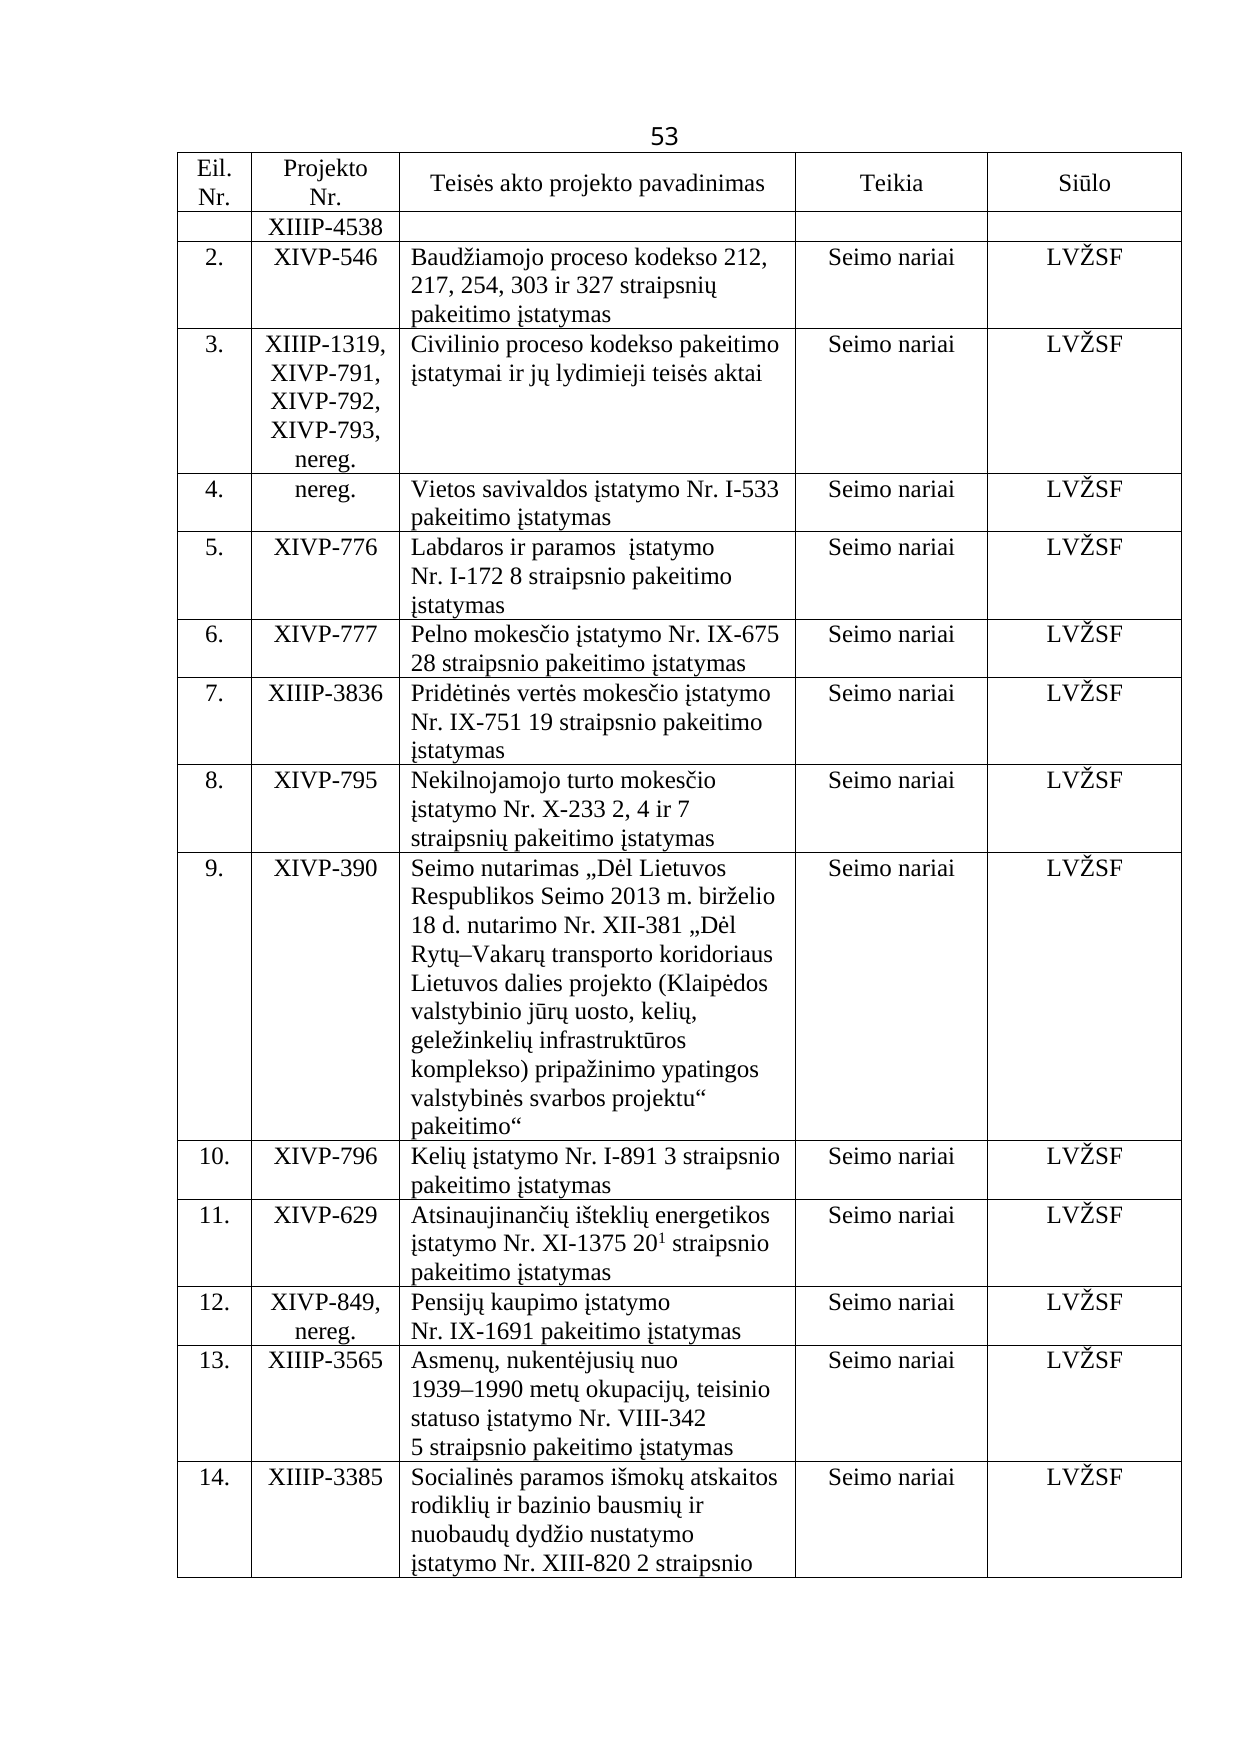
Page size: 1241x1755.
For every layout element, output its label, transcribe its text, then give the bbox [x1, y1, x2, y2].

table_cell XIIIP-3565 [252, 1346, 399, 1461]
table_cell 8. [178, 765, 251, 852]
table_cell 14. [178, 1462, 251, 1577]
table_header Teikia [796, 153, 987, 211]
table_cell 4. [178, 474, 251, 531]
table_cell XIVP-796 [252, 1141, 399, 1199]
table_cell Seimo nariai [796, 1141, 987, 1199]
table_cell Civilinio proceso kodekso pakeitimo įstatymai ir jų lydimieji teisės aktai [400, 329, 795, 473]
table_cell 6. [178, 620, 251, 677]
table_cell Seimo nariai [796, 1346, 987, 1461]
table_cell [796, 212, 987, 241]
table_cell Pelno mokesčio įstatymo Nr. IX-675 28 straipsnio pakeitimo įstatymas [400, 620, 795, 677]
table_cell Seimo nariai [796, 678, 987, 764]
table_cell Seimo nutarimas „Dėl Lietuvos Respublikos Seimo 2013 m. birželio 18 d. nutarimo Nr. XII-381 „Dėl Rytų–Vakarų transporto koridoriaus Lietuvos dalies projekto (Klaipėdos valstybinio jūrų uosto, kelių, geležinkelių infrastruktūros komplekso) pripažinimo ypatingos valstybinės svarbos projektu“ pakeitimo“ [400, 853, 795, 1140]
table_cell Pridėtinės vertės mokesčio įstatymo Nr. IX-751 19 straipsnio pakeitimo įstatymas [400, 678, 795, 764]
table_cell XIVP-849, nereg. [252, 1287, 399, 1344]
table_cell [988, 212, 1181, 241]
table_cell XIIIP-3385 [252, 1462, 399, 1577]
table_cell 5. [178, 532, 251, 618]
table_cell Seimo nariai [796, 1287, 987, 1344]
table_cell LVŽSF [988, 1462, 1181, 1577]
table_cell Vietos savivaldos įstatymo Nr. I-533 pakeitimo įstatymas [400, 474, 795, 531]
table_cell LVŽSF [988, 1200, 1181, 1286]
table_cell XIIIP-1319, XIVP-791, XIVP-792, XIVP-793, nereg. [252, 329, 399, 473]
table_cell XIVP-776 [252, 532, 399, 618]
table_cell XIVP-629 [252, 1200, 399, 1286]
table_cell LVŽSF [988, 1346, 1181, 1461]
table_header Projekto Nr. [252, 153, 399, 211]
table_cell Seimo nariai [796, 1462, 987, 1577]
table_cell Seimo nariai [796, 620, 987, 677]
table_cell Asmenų, nukentėjusių nuo 1939–1990 metų okupacijų, teisinio statuso įstatymo Nr. VIII-342 5 straipsnio pakeitimo įstatymas [400, 1346, 795, 1461]
table_cell 9. [178, 853, 251, 1140]
table_cell Pensijų kaupimo įstatymo Nr. IX-1691 pakeitimo įstatymas [400, 1287, 795, 1344]
table_cell XIVP-546 [252, 242, 399, 328]
table_cell 7. [178, 678, 251, 764]
table_cell LVŽSF [988, 474, 1181, 531]
table_cell XIVP-777 [252, 620, 399, 677]
table_cell 12. [178, 1287, 251, 1344]
table_cell Nekilnojamojo turto mokesčio įstatymo Nr. X-233 2, 4 ir 7 straipsnių pakeitimo įstatymas [400, 765, 795, 852]
table_cell Seimo nariai [796, 765, 987, 852]
table_cell LVŽSF [988, 532, 1181, 618]
table_cell [178, 212, 251, 241]
table_cell XIVP-390 [252, 853, 399, 1140]
table_cell LVŽSF [988, 1287, 1181, 1344]
table_cell XIIIP-3836 [252, 678, 399, 764]
table_cell nereg. [252, 474, 399, 531]
table_cell LVŽSF [988, 620, 1181, 677]
table_cell LVŽSF [988, 678, 1181, 764]
table_cell 2. [178, 242, 251, 328]
table_header Teisės akto projekto pavadinimas [400, 153, 795, 211]
table_cell XIVP-795 [252, 765, 399, 852]
table_cell Seimo nariai [796, 242, 987, 328]
table_cell [400, 212, 795, 241]
table_cell LVŽSF [988, 329, 1181, 473]
table_cell Socialinės paramos išmokų atskaitos rodiklių ir bazinio bausmių ir nuobaudų dydžio nustatymo įstatymo Nr. XIII-820 2 straipsnio [400, 1462, 795, 1577]
table_cell Seimo nariai [796, 532, 987, 618]
table_cell Seimo nariai [796, 474, 987, 531]
table_cell LVŽSF [988, 1141, 1181, 1199]
table_cell Labdaros ir paramos įstatymo Nr. I-172 8 straipsnio pakeitimo įstatymas [400, 532, 795, 618]
table_cell XIIIP-4538 [252, 212, 399, 241]
table_header Eil. Nr. [178, 153, 251, 211]
table_cell Seimo nariai [796, 853, 987, 1140]
table_cell Seimo nariai [796, 1200, 987, 1286]
table_cell LVŽSF [988, 765, 1181, 852]
table_cell 11. [178, 1200, 251, 1286]
table_cell 10. [178, 1141, 251, 1199]
table_cell Atsinaujinančių išteklių energetikos įstatymo Nr. XI-1375 201 straipsnio pakeitimo įstatymas [400, 1200, 795, 1286]
table_cell LVŽSF [988, 242, 1181, 328]
table_header Siūlo [988, 153, 1181, 211]
table_cell 13. [178, 1346, 251, 1461]
table_cell Baudžiamojo proceso kodekso 212, 217, 254, 303 ir 327 straipsnių pakeitimo įstatymas [400, 242, 795, 328]
table_cell 3. [178, 329, 251, 473]
table_cell Kelių įstatymo Nr. I-891 3 straipsnio pakeitimo įstatymas [400, 1141, 795, 1199]
table_cell LVŽSF [988, 853, 1181, 1140]
table_cell Seimo nariai [796, 329, 987, 473]
